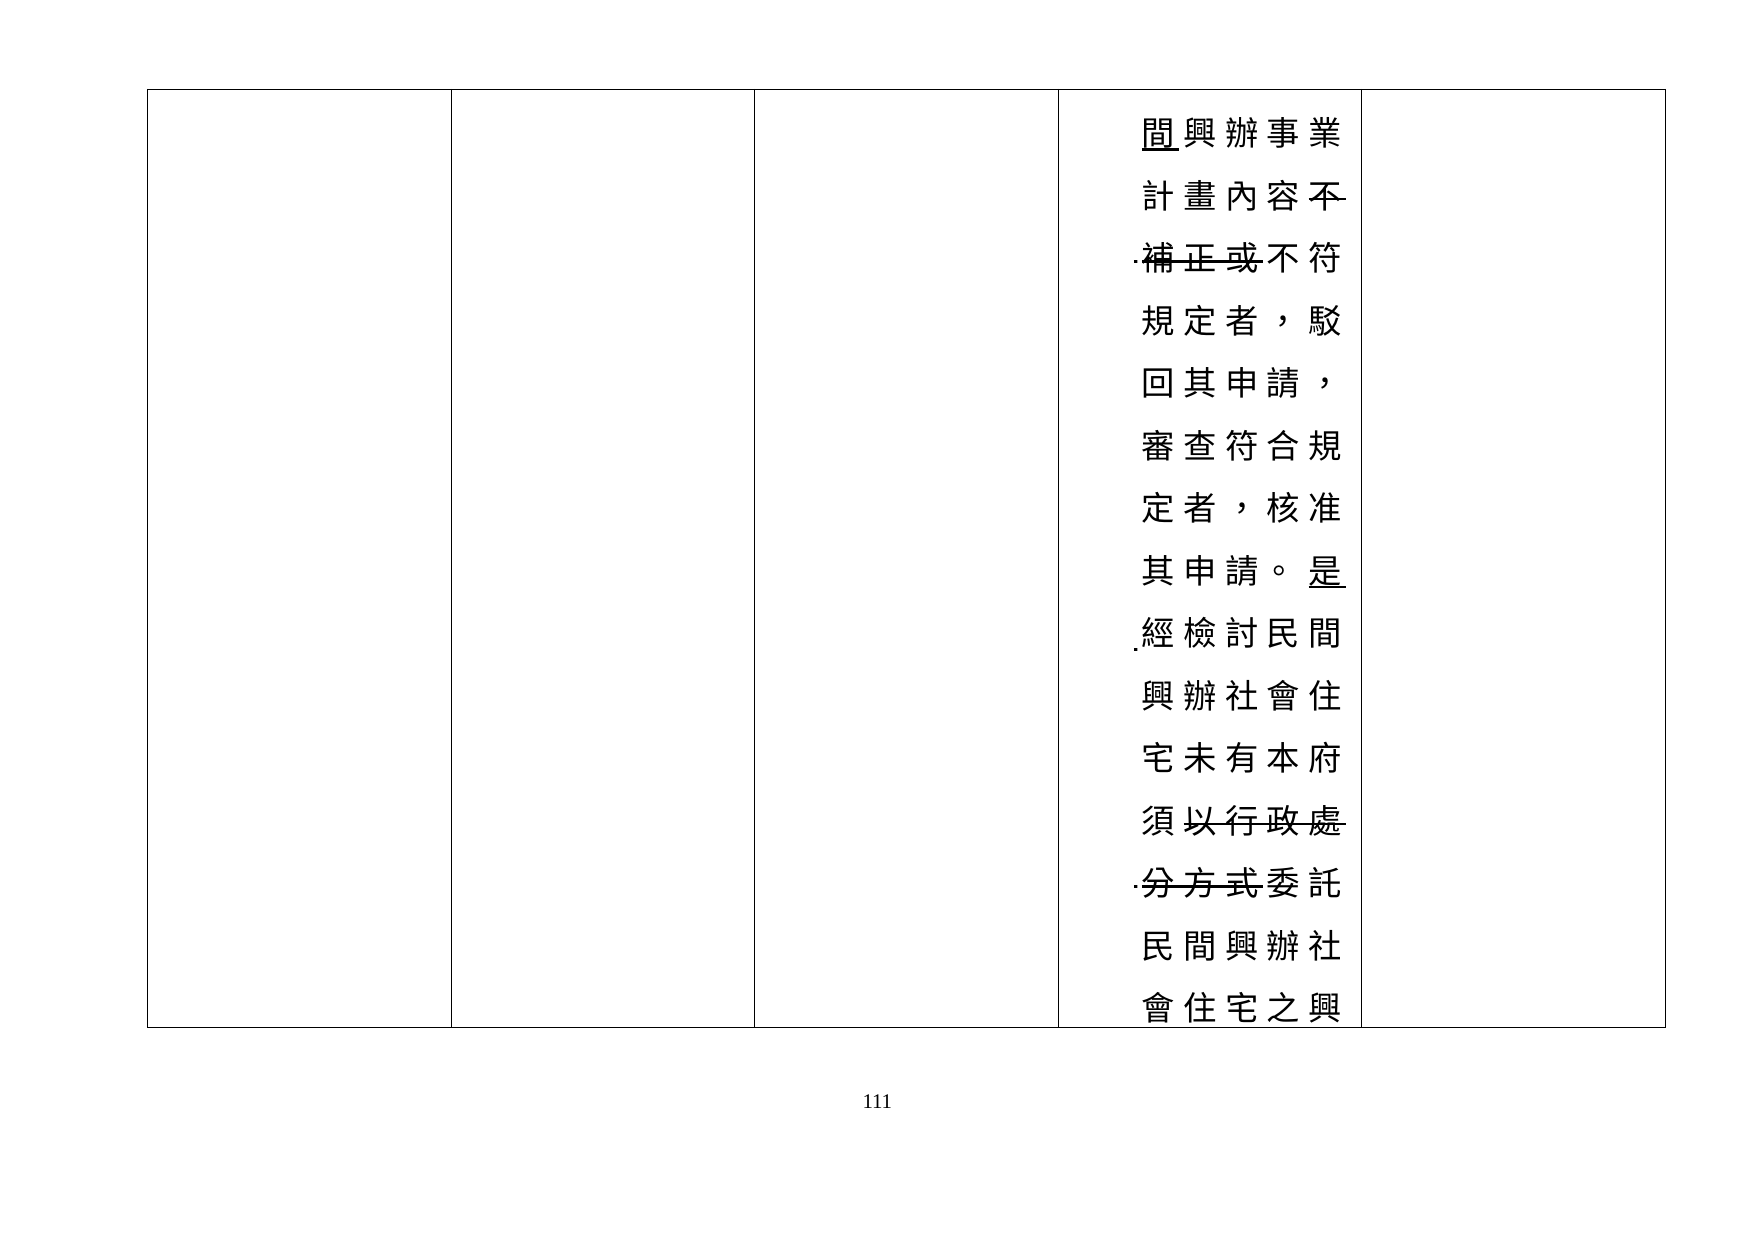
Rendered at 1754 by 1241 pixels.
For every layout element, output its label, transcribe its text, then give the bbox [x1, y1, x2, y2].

table_cell [452, 90, 754, 1027]
table_cell [1362, 90, 1665, 1027]
table_cell [148, 90, 451, 1027]
table_cell [755, 90, 1058, 1027]
table_cell 間興辦事業計畫內容不補正或不符規定者，駁回其申請，審查符合規定者，核准其申請。是經檢討民間興辦社會住宅未有本府須以行政處分方式委託民間興辦社會住宅之興 [1059, 90, 1361, 1027]
